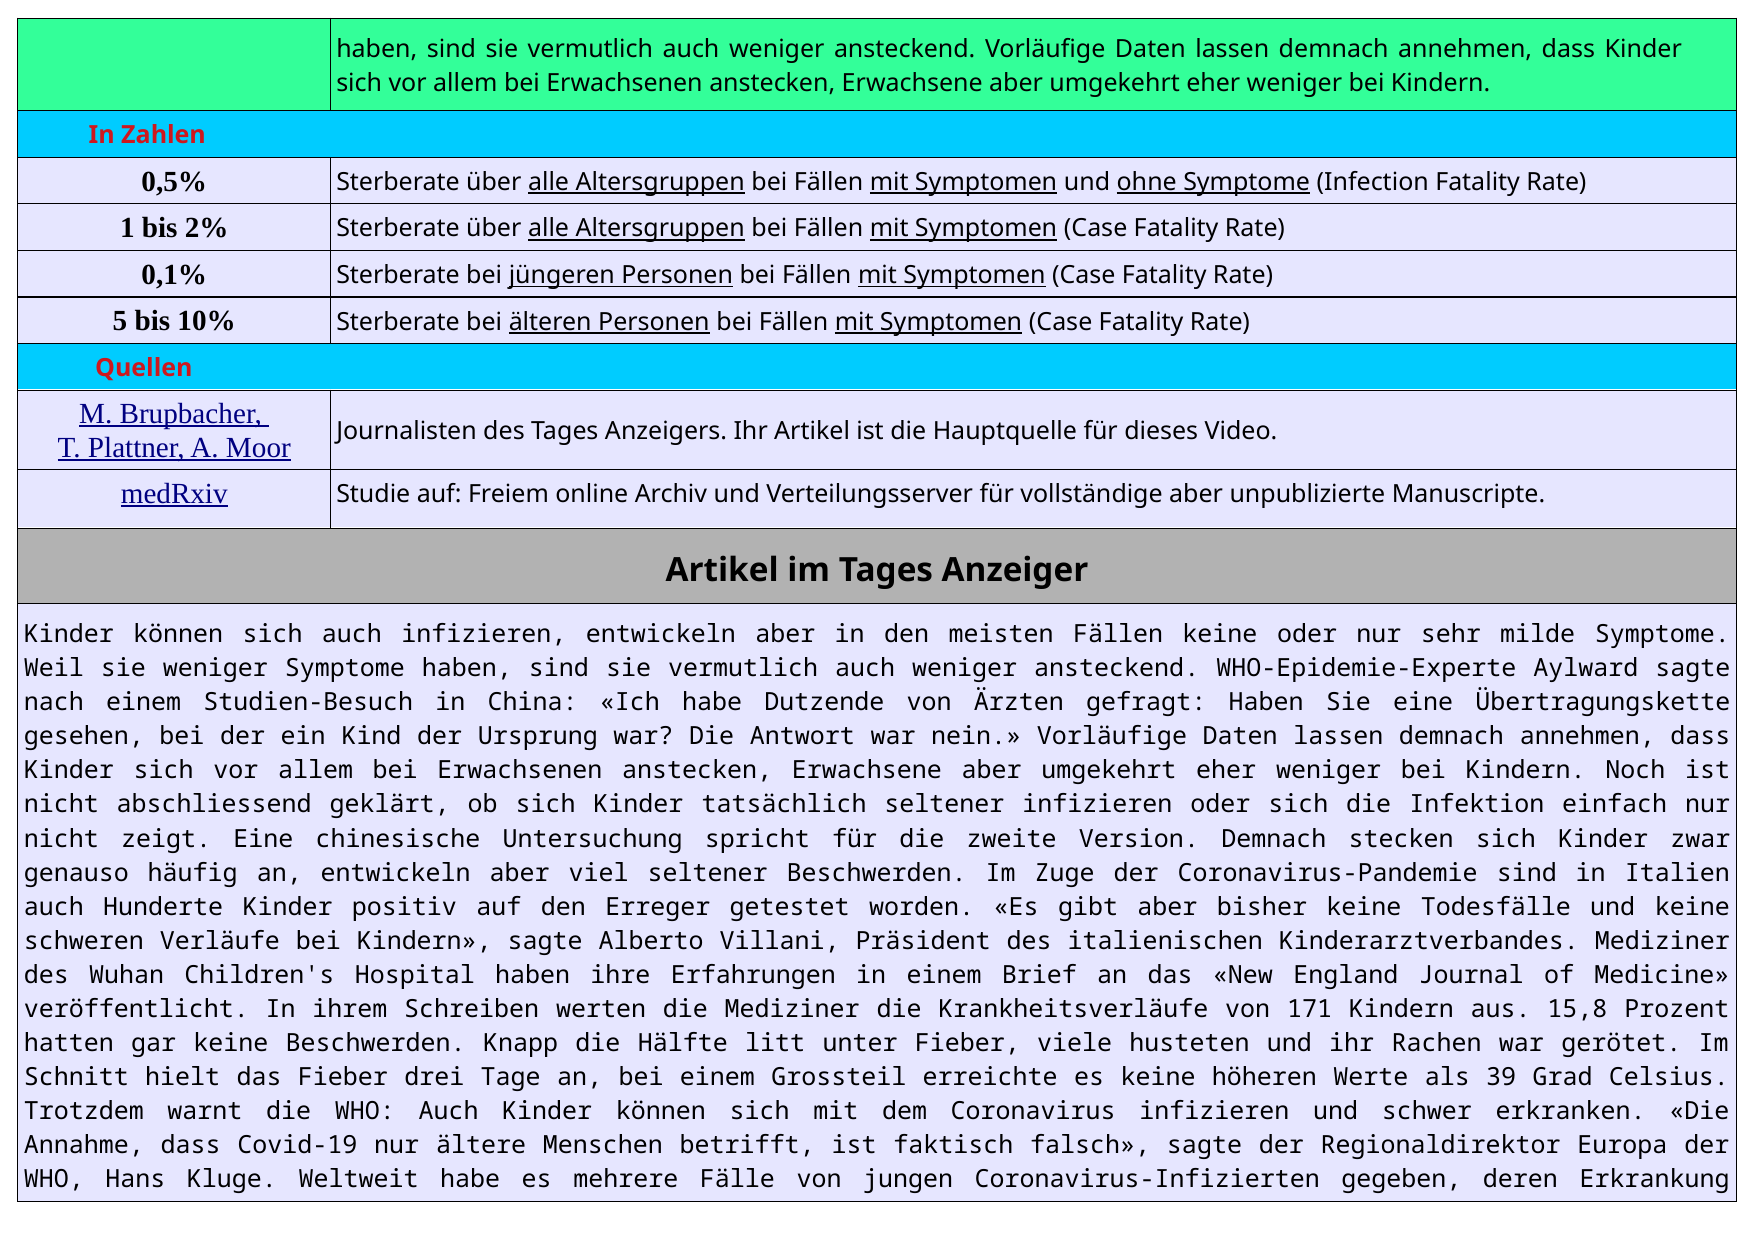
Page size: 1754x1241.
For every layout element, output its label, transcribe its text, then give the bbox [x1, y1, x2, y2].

table_cell 0,5% [18, 158, 330, 203]
table_cell Sterberate über alle Altersgruppen bei Fällen mit Symptomen (Case Fatality Rate) [331, 204, 1736, 250]
table_cell medRxiv [18, 470, 330, 527]
table_cell Quellen [18, 344, 1736, 389]
table_cell 5 bis 10% [18, 298, 330, 343]
table_cell 0,1% [18, 251, 330, 296]
table_cell Sterberate über alle Altersgruppen bei Fällen mit Symptomen und ohne Symptome (Infection Fatality Rate) [331, 158, 1736, 203]
table_cell [18, 19, 330, 110]
table_cell 1 bis 2% [18, 204, 330, 250]
table_cell haben, sind sie vermutlich auch weniger ansteckend. Vorläufige Daten lassen demnach annehmen, dass Kinder sich vor allem bei Erwachsenen anstecken, Erwachsene aber umgekehrt eher weniger bei Kindern. [331, 19, 1736, 110]
table_cell Sterberate bei jüngeren Personen bei Fällen mit Symptomen (Case Fatality Rate) [331, 251, 1736, 296]
table_cell Artikel im Tages Anzeiger [18, 529, 1736, 603]
table_cell M. Brupbacher, T. Plattner, A. Moor [18, 391, 330, 469]
table_cell In Zahlen [18, 111, 1736, 157]
table_cell Sterberate bei älteren Personen bei Fällen mit Symptomen (Case Fatality Rate) [331, 298, 1736, 343]
table_cell Studie auf: Freiem online Archiv und Verteilungsserver für vollständige aber unpublizierte Manuscripte. [331, 470, 1736, 527]
table_cell Journalisten des Tages Anzeigers. Ihr Artikel ist die Hauptquelle für dieses Video. [331, 391, 1736, 469]
table_cell Kinder können sich auch infizieren, entwickeln aber in den meisten Fällen keine oder nur sehr milde Symptome. Weil sie weniger Symptome haben, sind sie vermutlich auch weniger ansteckend. WHO-Epidemie-Experte Aylward sagte nach einem Studien-Besuch in China: «Ich habe Dutzende von Ärzten gefragt: Haben Sie eine Übertragungskette gesehen, bei der ein Kind der Ursprung war? Die Antwort war nein.» Vorläufige Daten lassen demnach annehmen, dass Kinder sich vor allem bei Erwachsenen anstecken, Erwachsene aber umgekehrt eher weniger bei Kindern. Noch ist nicht abschliessend geklärt, ob sich Kinder tatsächlich seltener infizieren oder sich die Infektion einfach nur nicht zeigt. Eine chinesische Untersuchung spricht für die zweite Version. Demnach stecken sich Kinder zwar genauso häufig an, entwickeln aber viel seltener Beschwerden. Im Zuge der Coronavirus-Pandemie sind in Italien auch Hunderte Kinder positiv auf den Erreger getestet worden. «Es gibt aber bisher keine Todesfälle und keine schweren Verläufe bei Kindern», sagte Alberto Villani, Präsident des italienischen Kinderarztverbandes. Mediziner des Wuhan Children's Hospital haben ihre Erfahrungen in einem Brief an das «New England Journal of Medicine» veröffentlicht. In ihrem Schreiben werten die Mediziner die Krankheitsverläufe von 171 Kindern aus. 15,8 Prozent hatten gar keine Beschwerden. Knapp die Hälfte litt unter Fieber, viele husteten und ihr Rachen war gerötet. Im Schnitt hielt das Fieber drei Tage an, bei einem Grossteil erreichte es keine höheren Werte als 39 Grad Celsius. Trotzdem warnt die WHO: Auch Kinder können sich mit dem Coronavirus infizieren und schwer erkranken. «Die Annahme, dass Covid-19 nur ältere Menschen betrifft, ist faktisch falsch», sagte der Regionaldirektor Europa der WHO, Hans Kluge. Weltweit habe es mehrere Fälle von jungen Coronavirus-Infizierten gegeben, deren Erkrankung [18, 604, 1736, 1201]
